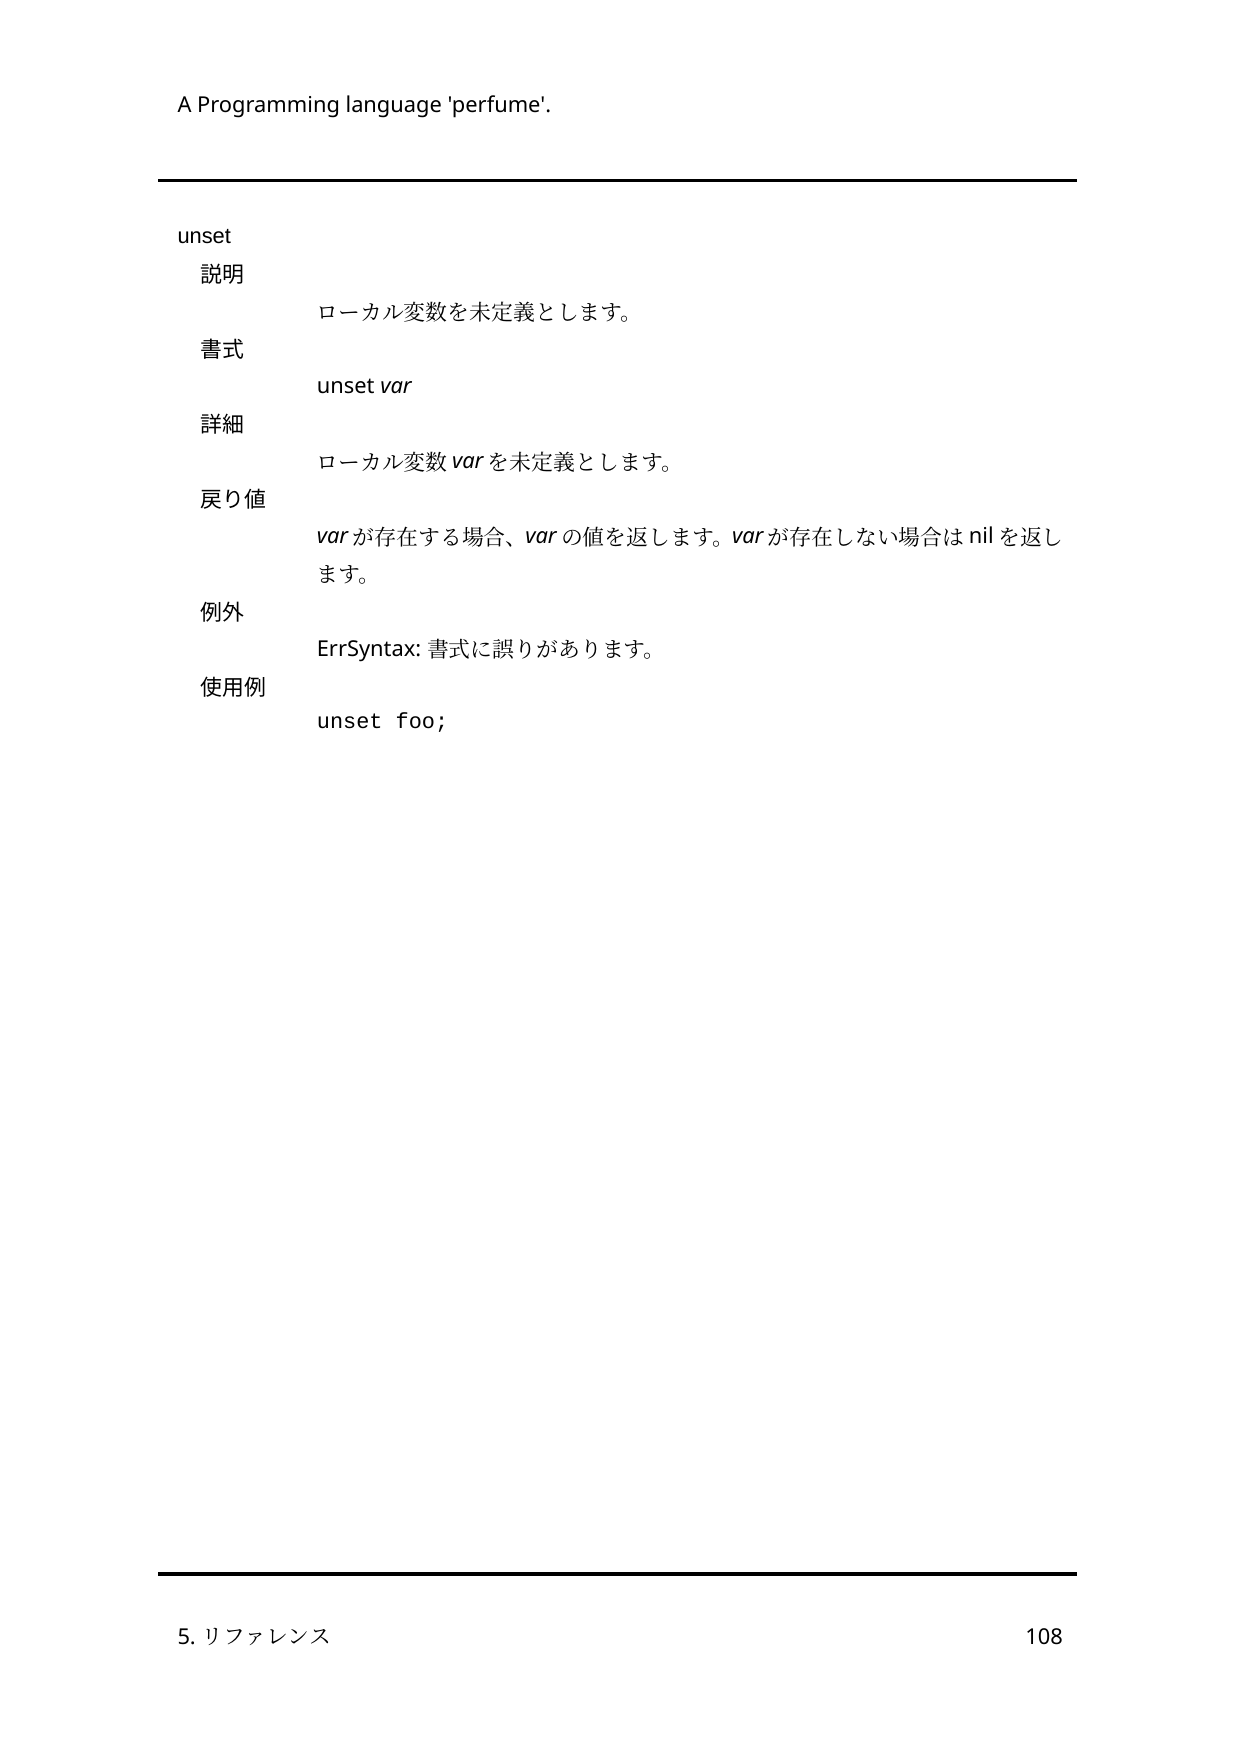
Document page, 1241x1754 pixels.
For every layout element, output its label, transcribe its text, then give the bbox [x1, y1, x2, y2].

table_cell 戻り値 [200, 479, 317, 592]
table_header ローカル変数を未定義とします。 [317, 254, 1063, 329]
table_cell ErrSyntax: 書式に誤りがあります。 [317, 592, 1063, 667]
table_cell 例外 [200, 592, 317, 667]
table_cell 使用例 [200, 667, 317, 742]
table_cell ローカル変数varを未定義とします。 [317, 404, 1063, 479]
table_cell 詳細 [200, 404, 317, 479]
table_cell varが存在する場合、varの値を返します。varが存在しない場合はnilを返します。 [317, 479, 1063, 592]
table_cell unset var [317, 329, 1063, 404]
table_cell 書式 [200, 329, 317, 404]
table_header 説明 [200, 254, 317, 329]
table_cell unset foo; [317, 667, 1063, 742]
subtitle unset [177, 217, 1063, 254]
